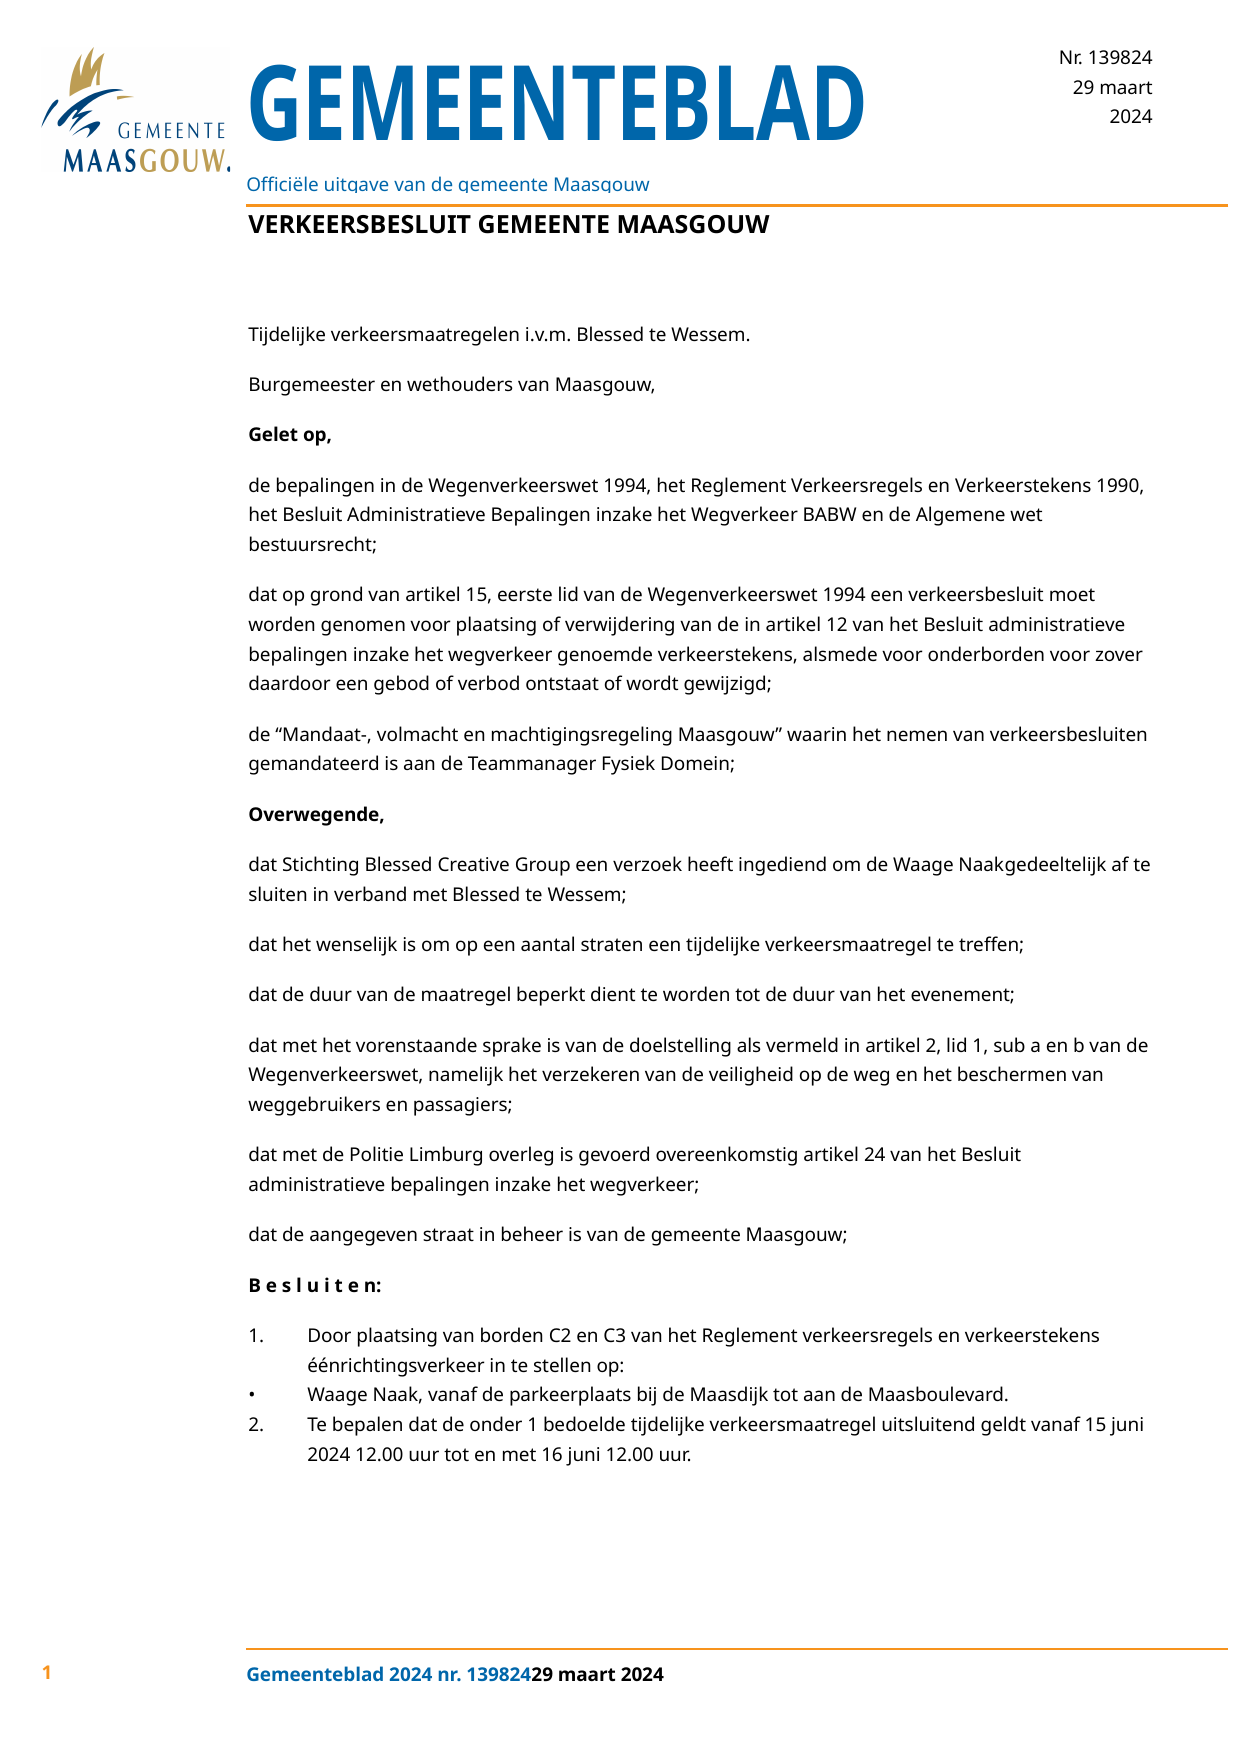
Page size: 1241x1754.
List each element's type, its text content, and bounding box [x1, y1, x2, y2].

text Overwegende, [248, 801, 1152, 826]
text Gelet op, [248, 422, 1152, 447]
text dat Stichting Blessed Creative Group een verzoek heeft ingediend om de Waage Naakgedeeltelijk af te sluiten in verband met Blessed te Wessem; [248, 851, 1152, 906]
text B e s l u i t e n: [248, 1272, 1152, 1298]
text dat de aangegeven straat in beheer is van de gemeente Maasgouw; [248, 1222, 1152, 1247]
text Tijdelijke verkeersmaatregelen i.v.m. Blessed te Wessem. [248, 321, 1152, 346]
text dat met de Politie Limburg overleg is gevoerd overeenkomstig artikel 24 van het Besluit administratieve bepalingen inzake het wegverkeer; [248, 1142, 1152, 1197]
text dat het wenselijk is om op een aantal straten een tijdelijke verkeersmaatregel te treffen; [248, 931, 1152, 957]
text dat de duur van de maatregel beperkt dient te worden tot de duur van het evenement; [248, 982, 1152, 1007]
text de bepalingen in de Wegenverkeerswet 1994, het Reglement Verkeersregels en Verkeerstekens 1990, het Besluit Administratieve Bepalingen inzake het Wegverkeer BABW en de Algemene wet bestuursrecht; [248, 472, 1152, 557]
text dat op grond van artikel 15, eerste lid van de Wegenverkeerswet 1994 een verkeersbesluit moet worden genomen voor plaatsing of verwijdering van de in artikel 12 van het Besluit administratieve bepalingen inzake het wegverkeer genoemde verkeerstekens, alsmede voor onderborden voor zover daardoor een gebod of verbod ontstaat of wordt gewijzigd; [248, 582, 1152, 696]
list Waage Naak, vanaf de parkeerplaats bij de Maasdijk tot aan de Maasboulevard. [248, 1382, 1152, 1407]
text de “Mandaat-, volmacht en machtigingsregeling Maasgouw” waarin het nemen van verkeersbesluiten gemandateerd is aan de Teammanager Fysiek Domein; [248, 721, 1152, 776]
text Burgemeester en wethouders van Maasgouw, [248, 371, 1152, 397]
picture [41, 47, 231, 172]
list Door plaatsing van borden C2 en C3 van het Reglement verkeersregels en verkeerstekens éénrichtingsverkeer in te stellen op: [248, 1322, 1152, 1378]
text VERKEERSBESLUIT GEMEENTE MAASGOUW [248, 207, 1152, 241]
text dat met het vorenstaande sprake is van de doelstelling als vermeld in artikel 2, lid 1, sub a en b van de Wegenverkeerswet, namelijk het verzekeren van de veiligheid op de weg en het beschermen van weggebruikers en passagiers; [248, 1032, 1152, 1117]
list Te bepalen dat de onder 1 bedoelde tijdelijke verkeersmaatregel uitsluitend geldt vanaf 15 juni 2024 12.00 uur tot en met 16 juni 12.00 uur. [248, 1411, 1152, 1466]
